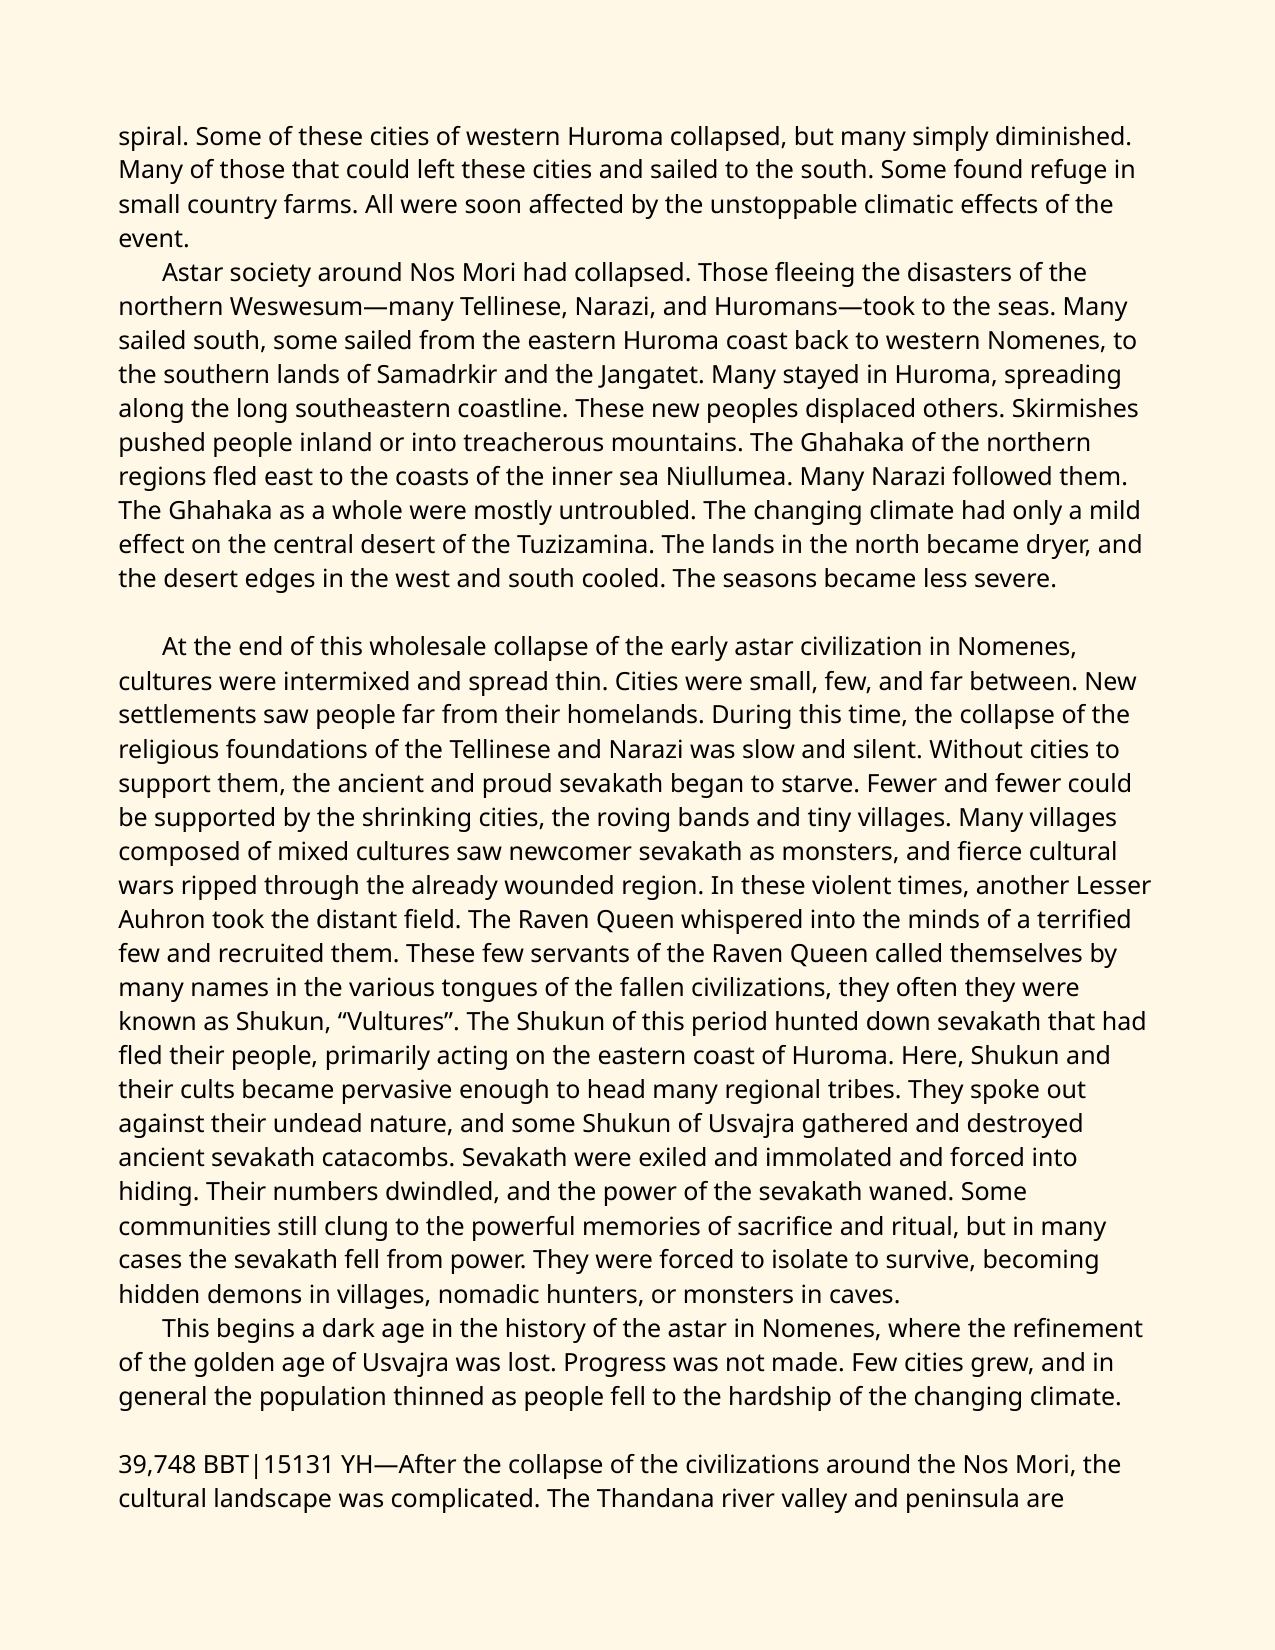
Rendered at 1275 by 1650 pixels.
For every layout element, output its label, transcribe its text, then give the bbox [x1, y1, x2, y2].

text Astar society around Nos Mori had collapsed. Those fleeing the disasters of the northern Weswesum—many Tellinese, Narazi, and Huromans—took to the seas. Many sailed south, some sailed from the eastern Huroma coast back to western Nomenes, to the southern lands of Samadrkir and the Jangatet. Many stayed in Huroma, spreading along the long southeastern coastline. These new peoples displaced others. Skirmishes pushed people inland or into treacherous mountains. The Ghahaka of the northern regions fled east to the coasts of the inner sea Niullumea. Many Narazi followed them. The Ghahaka as a whole were mostly untroubled. The changing climate had only a mild effect on the central desert of the Tuzizamina. The lands in the north became dryer, and the desert edges in the west and south cooled. The seasons became less severe. [118, 254, 1157, 595]
text At the end of this wholesale collapse of the early astar civilization in Nomenes, cultures were intermixed and spread thin. Cities were small, few, and far between. New settlements saw people far from their homelands. During this time, the collapse of the religious foundations of the Tellinese and Narazi was slow and silent. Without cities to support them, the ancient and proud sevakath began to starve. Fewer and fewer could be supported by the shrinking cities, the roving bands and tiny villages. Many villages composed of mixed cultures saw newcomer sevakath as monsters, and fierce cultural wars ripped through the already wounded region. In these violent times, another Lesser Auhron took the distant field. The Raven Queen whispered into the minds of a terrified few and recruited them. These few servants of the Raven Queen called themselves by many names in the various tongues of the fallen civilizations, they often they were known as Shukun, “Vultures”. The Shukun of this period hunted down sevakath that had fled their people, primarily acting on the eastern coast of Huroma. Here, Shukun and their cults became pervasive enough to head many regional tribes. They spoke out against their undead nature, and some Shukun of Usvajra gathered and destroyed ancient sevakath catacombs. Sevakath were exiled and immolated and forced into hiding. Their numbers dwindled, and the power of the sevakath waned. Some communities still clung to the powerful memories of sacrifice and ritual, but in many cases the sevakath fell from power. They were forced to isolate to survive, becoming hidden demons in villages, nomadic hunters, or monsters in caves. [118, 629, 1157, 1310]
text This begins a dark age in the history of the astar in Nomenes, where the refinement of the golden age of Usvajra was lost. Progress was not made. Few cities grew, and in general the population thinned as people fell to the hardship of the changing climate. [118, 1310, 1157, 1412]
text 39,748 BBT|15131 YH—After the collapse of the civilizations around the Nos Mori, the cultural landscape was complicated. The Thandana river valley and peninsula are [118, 1447, 1157, 1515]
text spiral. Some of these cities of western Huroma collapsed, but many simply diminished. Many of those that could left these cities and sailed to the south. Some found refuge in small country farms. All were soon affected by the unstoppable climatic effects of the event. [118, 118, 1157, 254]
